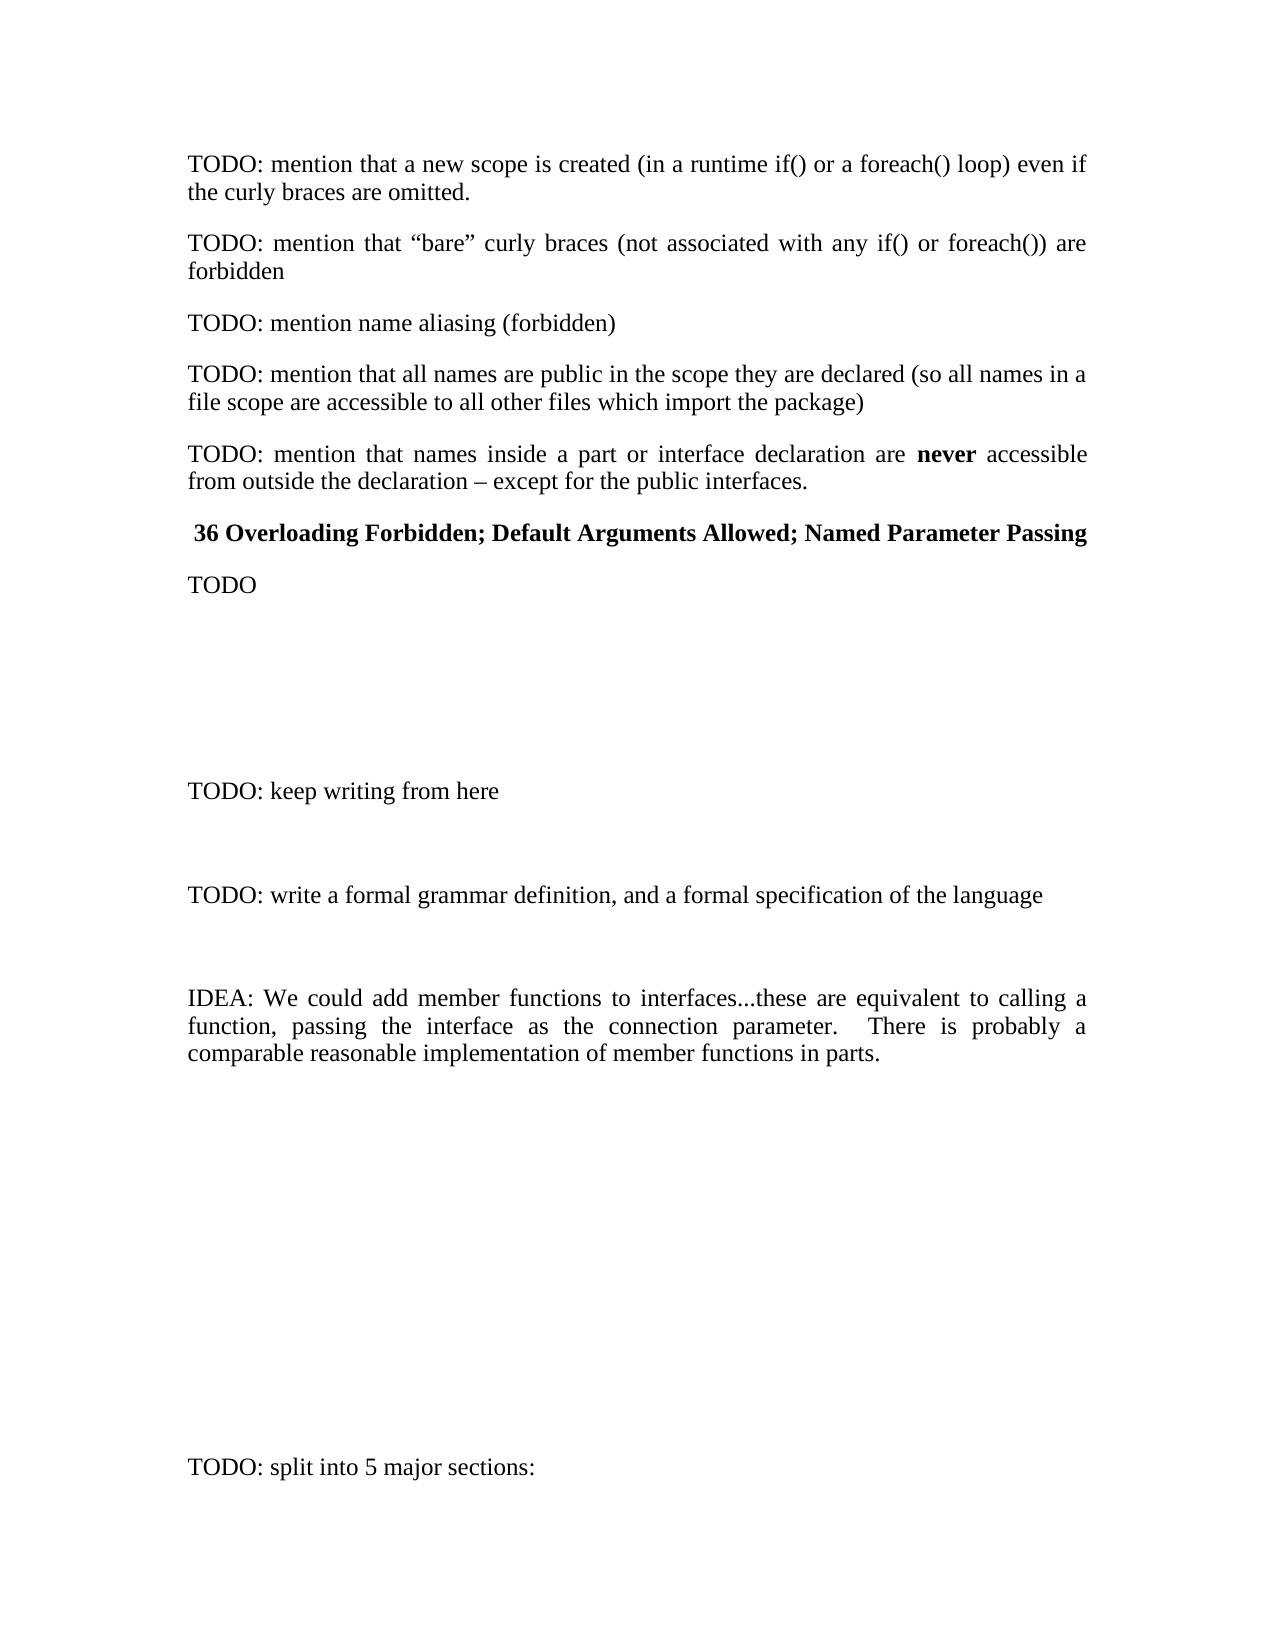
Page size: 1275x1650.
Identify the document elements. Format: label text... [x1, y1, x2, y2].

text TODO: mention that names inside a part or interface declaration are never accessible from outside the declaration – except for the public interfaces. [187, 440, 1087, 495]
text TODO: mention that all names are public in the scope they are declared (so all names in a file scope are accessible to all other files which import the package) [187, 360, 1087, 416]
text IDEA: We could add member functions to interfaces...these are equivalent to calling a function, passing the interface as the connection parameter. There is probably a comparable reasonable implementation of member functions in parts. [187, 984, 1087, 1067]
text TODO: mention name aliasing (forbidden) [187, 309, 1087, 336]
text TODO [187, 571, 1087, 598]
text TODO: mention that a new scope is created (in a runtime if() or a foreach() loop) even if the curly braces are omitted. [187, 150, 1087, 205]
text TODO: mention that “bare” curly braces (not associated with any if() or foreach()) are forbidden [187, 229, 1087, 285]
text TODO: write a formal grammar definition, and a formal specification of the language [187, 881, 1087, 908]
list Overloading Forbidden; Default Arguments Allowed; Named Parameter Passing [187, 519, 1087, 547]
text TODO: split into 5 major sections: [187, 1453, 1087, 1481]
text TODO: keep writing from here [187, 777, 1087, 805]
